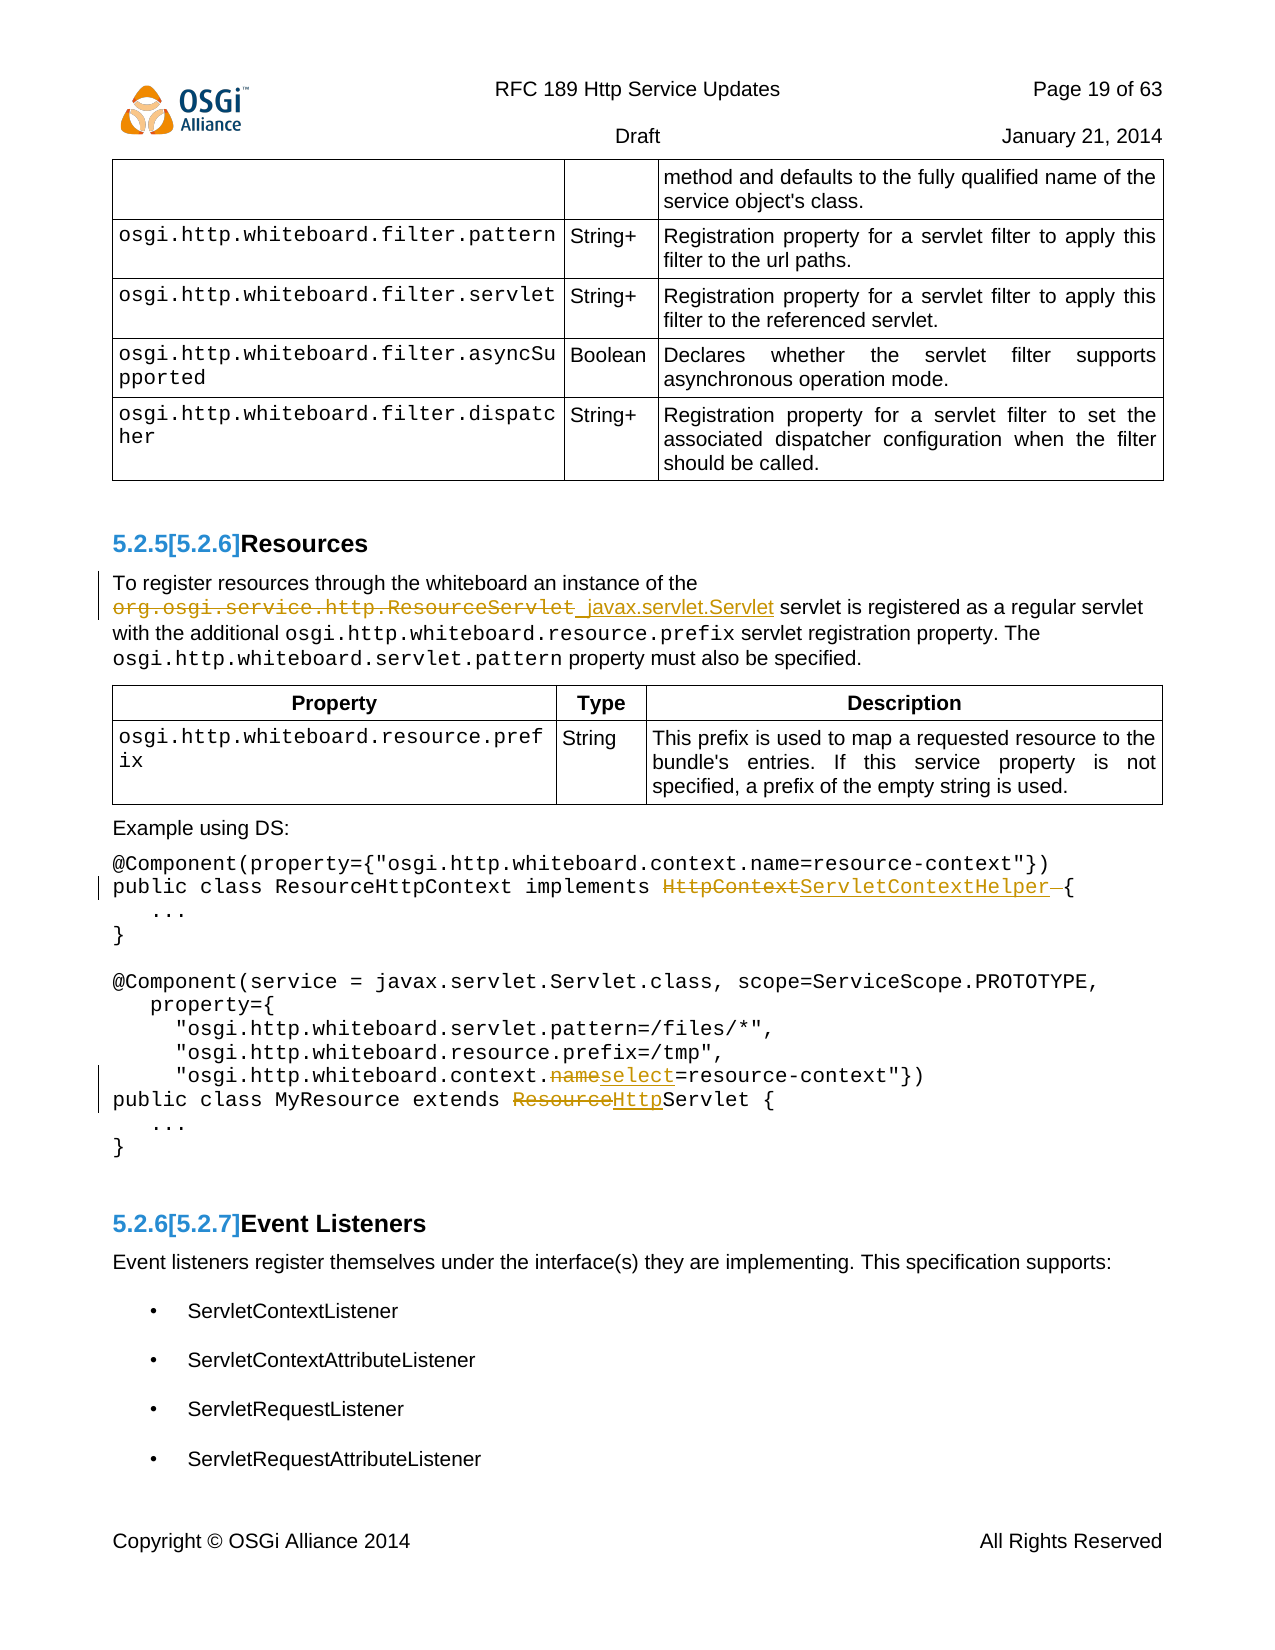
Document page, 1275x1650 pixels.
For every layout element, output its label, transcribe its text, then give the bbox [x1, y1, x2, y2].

list ServletRequestListener [150, 1397, 1162, 1421]
table_cell [113, 160, 564, 218]
subtitle Resources [112, 529, 1162, 558]
table_cell String+ [565, 220, 658, 278]
table_cell osgi.http.whiteboard.filter.pattern [113, 220, 564, 278]
table_cell Declares whether the servlet filter supports asynchronous operation mode. [659, 339, 1163, 397]
table_cell This prefix is used to map a requested resource to the bundle's entries. If this service property is not specified, a prefix of the empty string is used. [647, 721, 1162, 803]
text public class ResourceHttpContext implements ServletContextHelper{ [112, 876, 1162, 900]
text property={ [112, 994, 1162, 1018]
text "osgi.http.whiteboard.context.select=resource-context"}) [112, 1065, 1162, 1089]
table_cell osgi.http.whiteboard.filter.servlet [113, 279, 564, 337]
text public class MyResource extends HttpServlet { [112, 1089, 1162, 1113]
text Event listeners register themselves under the interface(s) they are implementing. This specification supports: [112, 1250, 1162, 1274]
text @Component(property={"osgi.http.whiteboard.context.name=resource-context"}) [112, 853, 1162, 876]
table_cell osgi.http.whiteboard.filter.asyncSupported [113, 339, 564, 397]
text ... [112, 900, 1162, 923]
text To register resources through the whiteboard an instance of the javax.servlet.Servlet servlet is registered as a regular servlet with the additional osgi.http.whiteboard.resource.prefix servlet registration property. The osgi.http.whiteboard.servlet.pattern property must also be specified. [112, 571, 1162, 672]
table_cell String+ [565, 398, 658, 480]
text Example using DS: [112, 816, 1162, 840]
table_cell String [557, 721, 646, 803]
text @Component(service = javax.servlet.Servlet.class, scope=ServiceScope.PROTOTYPE, [112, 971, 1162, 994]
text "osgi.http.whiteboard.resource.prefix=/tmp", [112, 1042, 1162, 1065]
table_cell Registration property for a servlet filter to set the associated dispatcher configuration when the filter should be called. [659, 398, 1163, 480]
list ServletContextAttributeListener [150, 1348, 1162, 1372]
list ServletContextListener [150, 1299, 1162, 1323]
table_header Property [113, 686, 556, 720]
text ... [112, 1113, 1162, 1136]
subtitle Event Listeners [112, 1209, 1162, 1238]
picture [113, 78, 257, 142]
list ServletRequestAttributeListener [150, 1446, 1162, 1470]
table_cell Registration property for a servlet filter to apply this filter to the url paths. [659, 220, 1163, 278]
table_cell String+ [565, 279, 658, 337]
text "osgi.http.whiteboard.servlet.pattern=/files/*", [112, 1018, 1162, 1042]
table_cell Registration property for a servlet filter to apply this filter to the referenced servlet. [659, 279, 1163, 337]
table_cell method and defaults to the fully qualified name of the service object's class. [659, 160, 1163, 218]
table_cell osgi.http.whiteboard.filter.dispatcher [113, 398, 564, 480]
table_cell osgi.http.whiteboard.resource.prefix [113, 721, 556, 803]
table_cell [565, 160, 658, 218]
table_header Type [557, 686, 646, 720]
table_header Description [647, 686, 1162, 720]
text } [112, 1136, 1162, 1160]
table_cell Boolean [565, 339, 658, 397]
text } [112, 923, 1162, 947]
